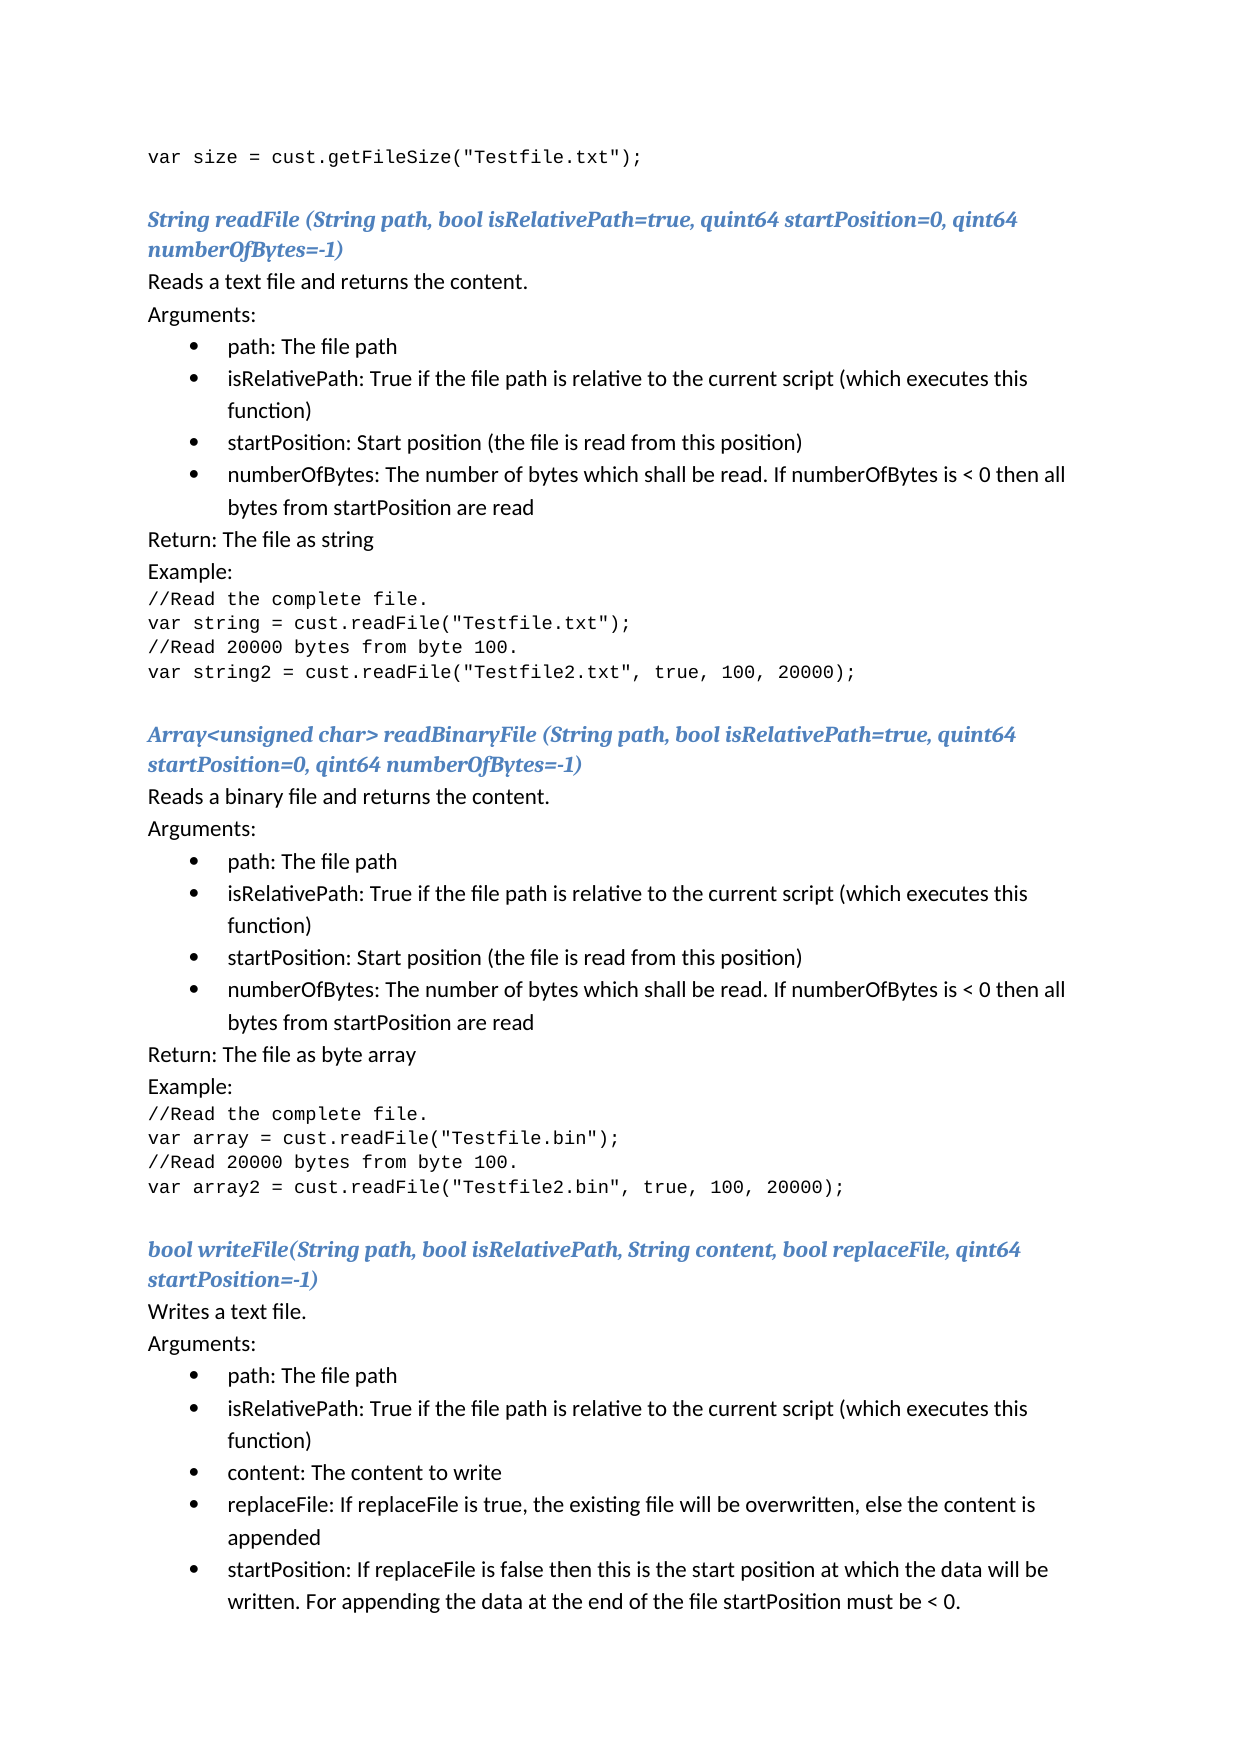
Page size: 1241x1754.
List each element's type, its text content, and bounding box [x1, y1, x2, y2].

text Reads a text file and returns the content. [148, 267, 1093, 296]
list content: The content to write [190, 1458, 1093, 1486]
subtitle Array<unsigned char> readBinaryFile (String path, bool isRelativePath=true, quint64 startPosition=0, qint64 numberOfBytes=-1) [148, 722, 1093, 778]
text Writes a text file. [148, 1297, 1093, 1325]
subtitle String readFile (String path, bool isRelativePath=true, quint64 startPosition=0, qint64 numberOfBytes=-1) [148, 207, 1093, 264]
text Arguments: [148, 1329, 1093, 1357]
text var string = cust.readFile("Testfile.txt"); [148, 614, 1093, 635]
text //Read the complete file. [148, 589, 1093, 611]
list isRelativePath: True if the file path is relative to the current script (which executes this function) [190, 364, 1093, 424]
text Arguments: [148, 300, 1093, 328]
text var string2 = cust.readFile("Testfile2.txt", true, 100, 20000); [148, 662, 1093, 684]
text Example: [148, 1072, 1093, 1100]
text //Read 20000 bytes from byte 100. [148, 1153, 1093, 1174]
text Reads a binary file and returns the content. [148, 782, 1093, 810]
list startPosition: If replaceFile is false then this is the start position at which the data will be written. For appending the data at the end of the file startPosition must be < 0. [190, 1555, 1093, 1615]
list startPosition: Start position (the file is read from this position) [190, 943, 1093, 971]
list startPosition: Start position (the file is read from this position) [190, 428, 1093, 456]
text var array = cust.readFile("Testfile.bin"); [148, 1129, 1093, 1150]
subtitle bool writeFile(String path, bool isRelativePath, String content, bool replaceFile, qint64 startPosition=-1) [148, 1237, 1093, 1293]
list replaceFile: If replaceFile is true, the existing file will be overwritten, else the content is appended [190, 1490, 1093, 1551]
list isRelativePath: True if the file path is relative to the current script (which executes this function) [190, 1394, 1093, 1454]
list path: The file path [190, 1362, 1093, 1390]
list numberOfBytes: The number of bytes which shall be read. If numberOfBytes is < 0 then all bytes from startPosition are read [190, 461, 1093, 521]
list isRelativePath: True if the file path is relative to the current script (which executes this function) [190, 879, 1093, 939]
text Example: [148, 557, 1093, 585]
text var array2 = cust.readFile("Testfile2.bin", true, 100, 20000); [148, 1177, 1093, 1199]
text //Read the complete file. [148, 1104, 1093, 1126]
text //Read 20000 bytes from byte 100. [148, 638, 1093, 659]
list path: The file path [190, 847, 1093, 875]
text var size = cust.getFileSize("Testfile.txt"); [148, 148, 1093, 169]
text Return: The file as string [148, 525, 1093, 553]
text Return: The file as byte array [148, 1040, 1093, 1068]
list path: The file path [190, 332, 1093, 360]
list numberOfBytes: The number of bytes which shall be read. If numberOfBytes is < 0 then all bytes from startPosition are read [190, 976, 1093, 1036]
text Arguments: [148, 814, 1093, 843]
